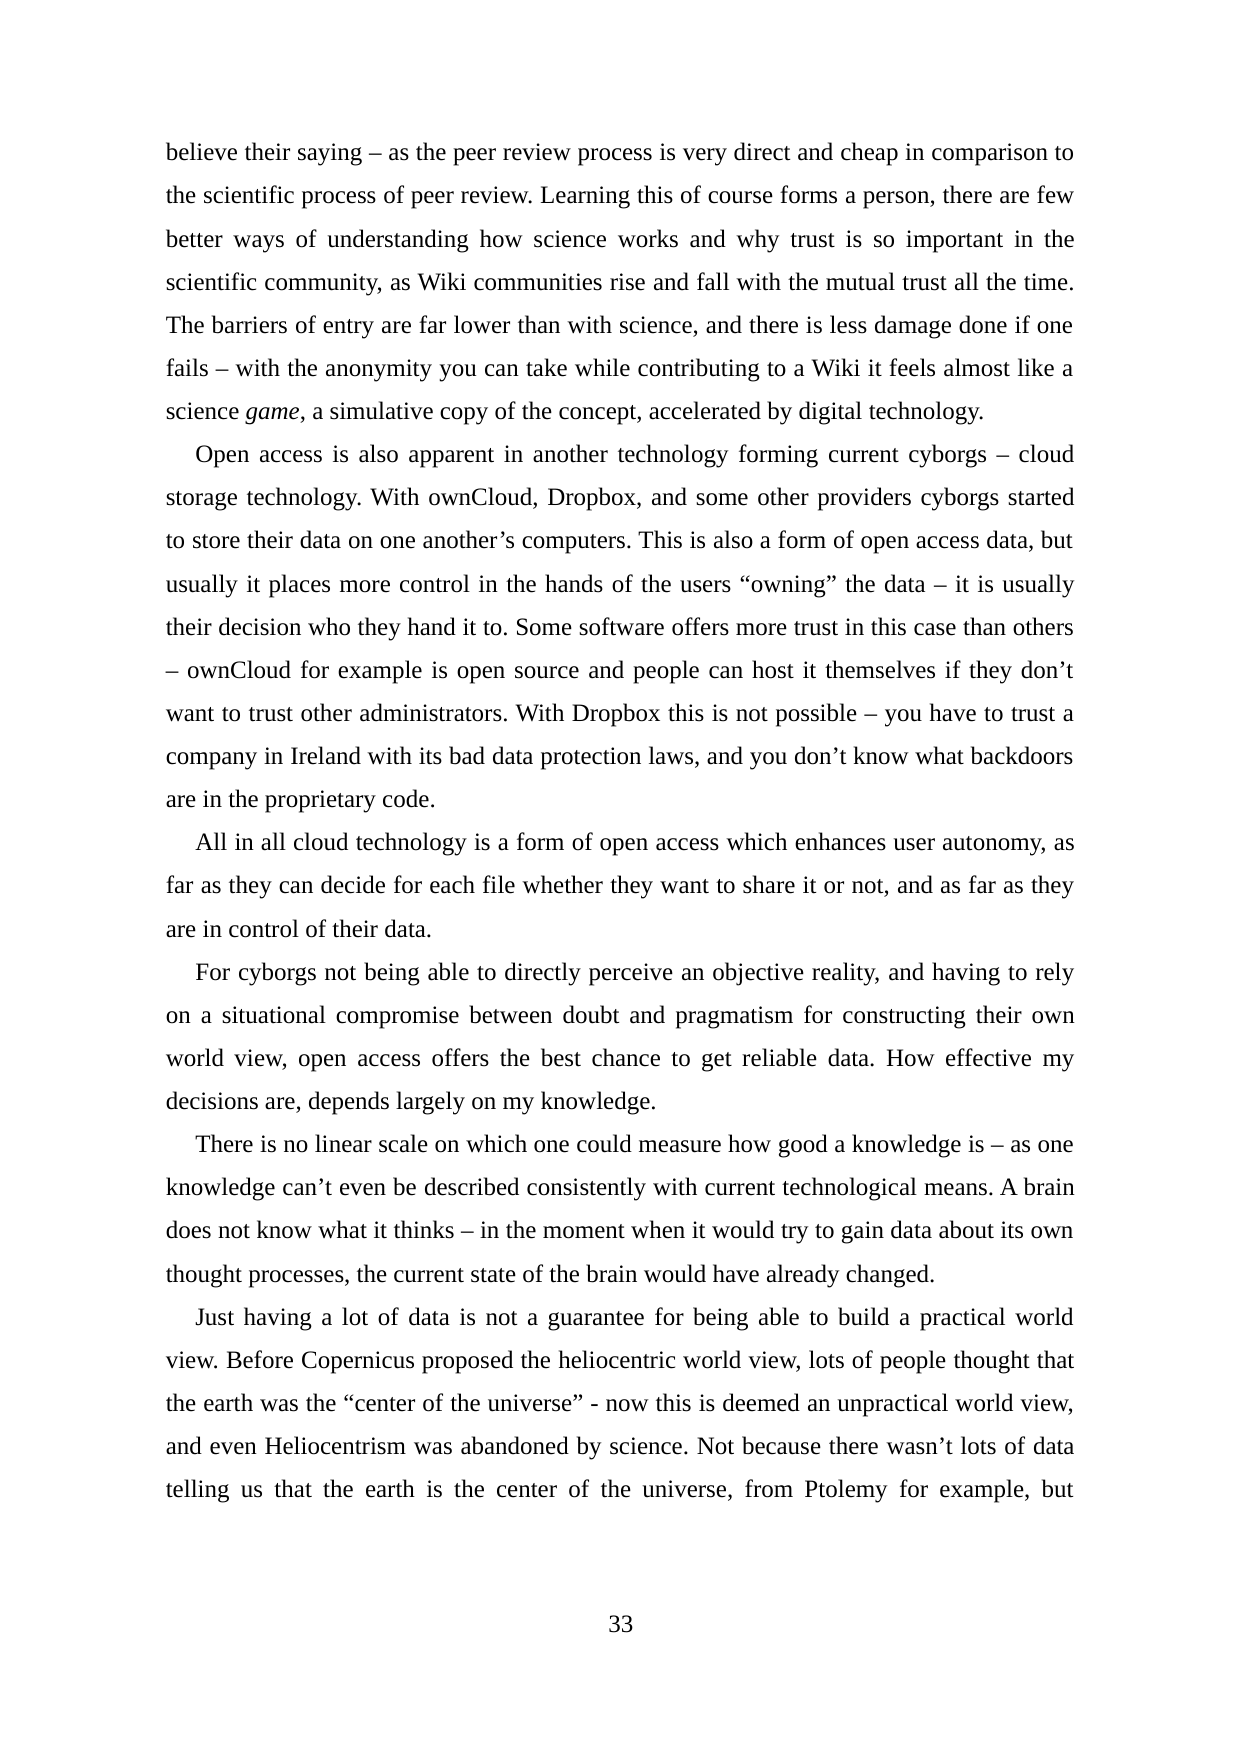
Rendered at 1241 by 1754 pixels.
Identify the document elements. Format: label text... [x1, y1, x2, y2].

text There is no linear scale on which one could measure how good a knowledge is – as one knowledge can’t even be described consistently with current technological means. A brain does not know what it thinks – in the moment when it would try to gain data about its own thought processes, the current state of the brain would have already changed. [166, 1129, 1075, 1287]
text believe their saying – as the peer review process is very direct and cheap in comparison to the scientific process of peer review. Learning this of course forms a person, there are few better ways of understanding how science works and why trust is so important in the scientific community, as Wiki communities rise and fall with the mutual trust all the time. The barriers of entry are far lower than with science, and there is less damage done if one fails – with the anonymity you can take while contributing to a Wiki it feels almost like a science game, a simulative copy of the concept, accelerated by digital technology. [166, 137, 1075, 425]
text Open access is also apparent in another technology forming current cyborgs – cloud storage technology. With ownCloud, Dropbox, and some other providers cyborgs started to store their data on one another’s computers. This is also a form of open access data, but usually it places more control in the hands of the users “owning” the data – it is usually their decision who they hand it to. Some software offers more trust in this case than others – ownCloud for example is open source and people can host it themselves if they don’t want to trust other administrators. With Dropbox this is not possible – you have to trust a company in Ireland with its bad data protection laws, and you don’t know what backdoors are in the proprietary code. [166, 439, 1075, 813]
text For cyborgs not being able to directly perceive an objective reality, and having to rely on a situational compromise between doubt and pragmatism for constructing their own world view, open access offers the best chance to get reliable data. How effective my decisions are, depends largely on my knowledge. [166, 957, 1075, 1115]
text All in all cloud technology is a form of open access which enhances user autonomy, as far as they can decide for each file whether they want to share it or not, and as far as they are in control of their data. [166, 827, 1075, 942]
text Just having a lot of data is not a guarantee for being able to build a practical world view. Before Copernicus proposed the heliocentric world view, lots of people thought that the earth was the “center of the universe” - now this is deemed an unpractical world view, and even Heliocentrism was abandoned by science. Not because there wasn’t lots of data telling us that the earth is the center of the universe, from Ptolemy for example, but [166, 1302, 1075, 1503]
